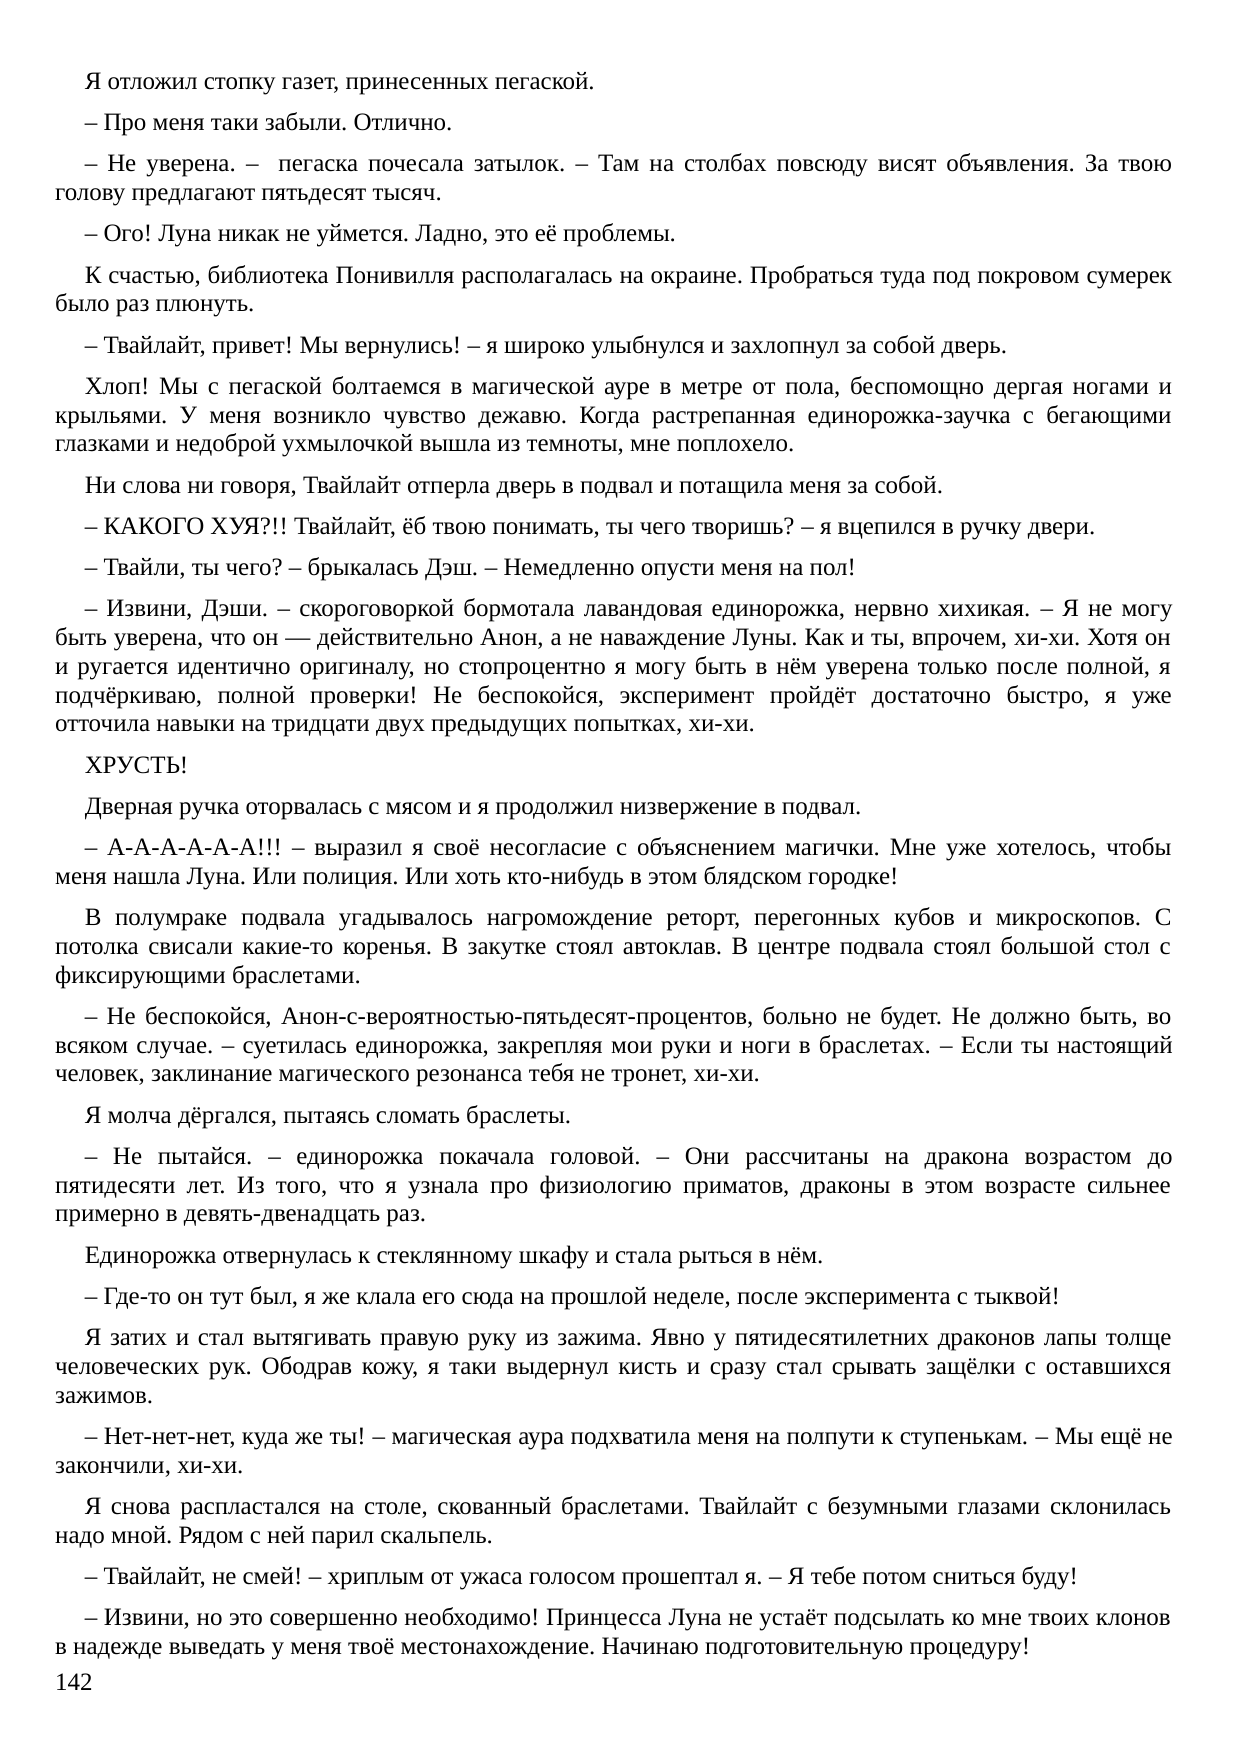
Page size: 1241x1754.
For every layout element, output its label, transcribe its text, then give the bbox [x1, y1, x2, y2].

text Ни слова ни говоря, Твайлайт отперла дверь в подвал и потащила меня за собой. [55, 470, 1173, 498]
text – Где-то он тут был, я же клала его сюда на прошлой неделе, после эксперимента с тыквой! [55, 1281, 1173, 1310]
text ХРУСТЬ! [55, 750, 1173, 778]
text – КАКОГО ХУЯ?!! Твайлайт, ёб твою понимать, ты чего творишь? – я вцепился в ручку двери. [55, 511, 1173, 540]
text – Про меня таки забыли. Отлично. [55, 107, 1173, 136]
text – Твайлайт, не смей! – хриплым от ужаса голосом прошептал я. – Я тебе потом сниться буду! [55, 1561, 1173, 1590]
text – Извини, Дэши. – скороговоркой бормотала лавандовая единорожка, нервно хихикая. – Я не могу быть уверена, что он — действительно Анон, а не наваждение Луны. Как и ты, впрочем, хи-хи. Хотя он и ругается идентично оригиналу, но стопроцентно я могу быть в нём уверена только после полной, я подчёркиваю, полной проверки! Не беспокойся, эксперимент пройдёт достаточно быстро, я уже отточила навыки на тридцати двух предыдущих попытках, хи-хи. [55, 593, 1173, 737]
text – Твайли, ты чего? – брыкалась Дэш. – Немедленно опусти меня на пол! [55, 552, 1173, 581]
text Я затих и стал вытягивать правую руку из зажима. Явно у пятидесятилетних драконов лапы толще человеческих рук. Ободрав кожу, я таки выдернул кисть и сразу стал срывать защёлки с оставшихся зажимов. [55, 1322, 1173, 1408]
text Дверная ручка оторвалась с мясом и я продолжил низвержение в подвал. [55, 791, 1173, 820]
text – Извини, но это совершенно необходимо! Принцесса Луна не устаёт подсылать ко мне твоих клонов в надежде выведать у меня твоё местонахождение. Начинаю подготовительную процедуру! [55, 1602, 1173, 1660]
text Хлоп! Мы с пегаской болтаемся в магической ауре в метре от пола, беспомощно дергая ногами и крыльями. У меня возникло чувство дежавю. Когда растрепанная единорожка-заучка с бегающими глазками и недоброй ухмылочкой вышла из темноты, мне поплохело. [55, 371, 1173, 457]
text Я молча дёргался, пытаясь сломать браслеты. [55, 1100, 1173, 1128]
text – Не уверена. – пегаска почесала затылок. – Там на столбах повсюду висят объявления. За твою голову предлагают пятьдесят тысяч. [55, 148, 1173, 206]
text – А-А-А-А-А-А!!! – выразил я своё несогласие с объяснением магички. Мне уже хотелось, чтобы меня нашла Луна. Или полиция. Или хоть кто-нибудь в этом блядском городке! [55, 832, 1173, 890]
text – Нет-нет-нет, куда же ты! – магическая аура подхватила меня на полпути к ступенькам. – Мы ещё не закончили, хи-хи. [55, 1421, 1173, 1478]
text – Ого! Луна никак не уймется. Ладно, это её проблемы. [55, 218, 1173, 247]
text Единорожка отвернулась к стеклянному шкафу и стала рыться в нём. [55, 1240, 1173, 1268]
text К счастью, библиотека Понивилля располагалась на окраине. Пробраться туда под покровом сумерек было раз плюнуть. [55, 260, 1173, 317]
text – Не пытайся. – единорожка покачала головой. – Они рассчитаны на дракона возрастом до пятидесяти лет. Из того, что я узнала про физиологию приматов, драконы в этом возрасте сильнее примерно в девять-двенадцать раз. [55, 1141, 1173, 1227]
text Я снова распластался на столе, скованный браслетами. Твайлайт с безумными глазами склонилась надо мной. Рядом с ней парил скальпель. [55, 1491, 1173, 1548]
text – Твайлайт, привет! Мы вернулись! – я широко улыбнулся и захлопнул за собой дверь. [55, 330, 1173, 358]
text – Не беспокойся, Анон-с-вероятностью-пятьдесят-процентов, больно не будет. Не должно быть, во всяком случае. – суетилась единорожка, закрепляя мои руки и ноги в браслетах. – Если ты настоящий человек, заклинание магического резонанса тебя не тронет, хи-хи. [55, 1001, 1173, 1087]
text В полумраке подвала угадывалось нагромождение реторт, перегонных кубов и микроскопов. С потолка свисали какие-то коренья. В закутке стоял автоклав. В центре подвала стоял большой стол с фиксирующими браслетами. [55, 902, 1173, 988]
text Я отложил стопку газет, принесенных пегаской. [55, 66, 1173, 95]
